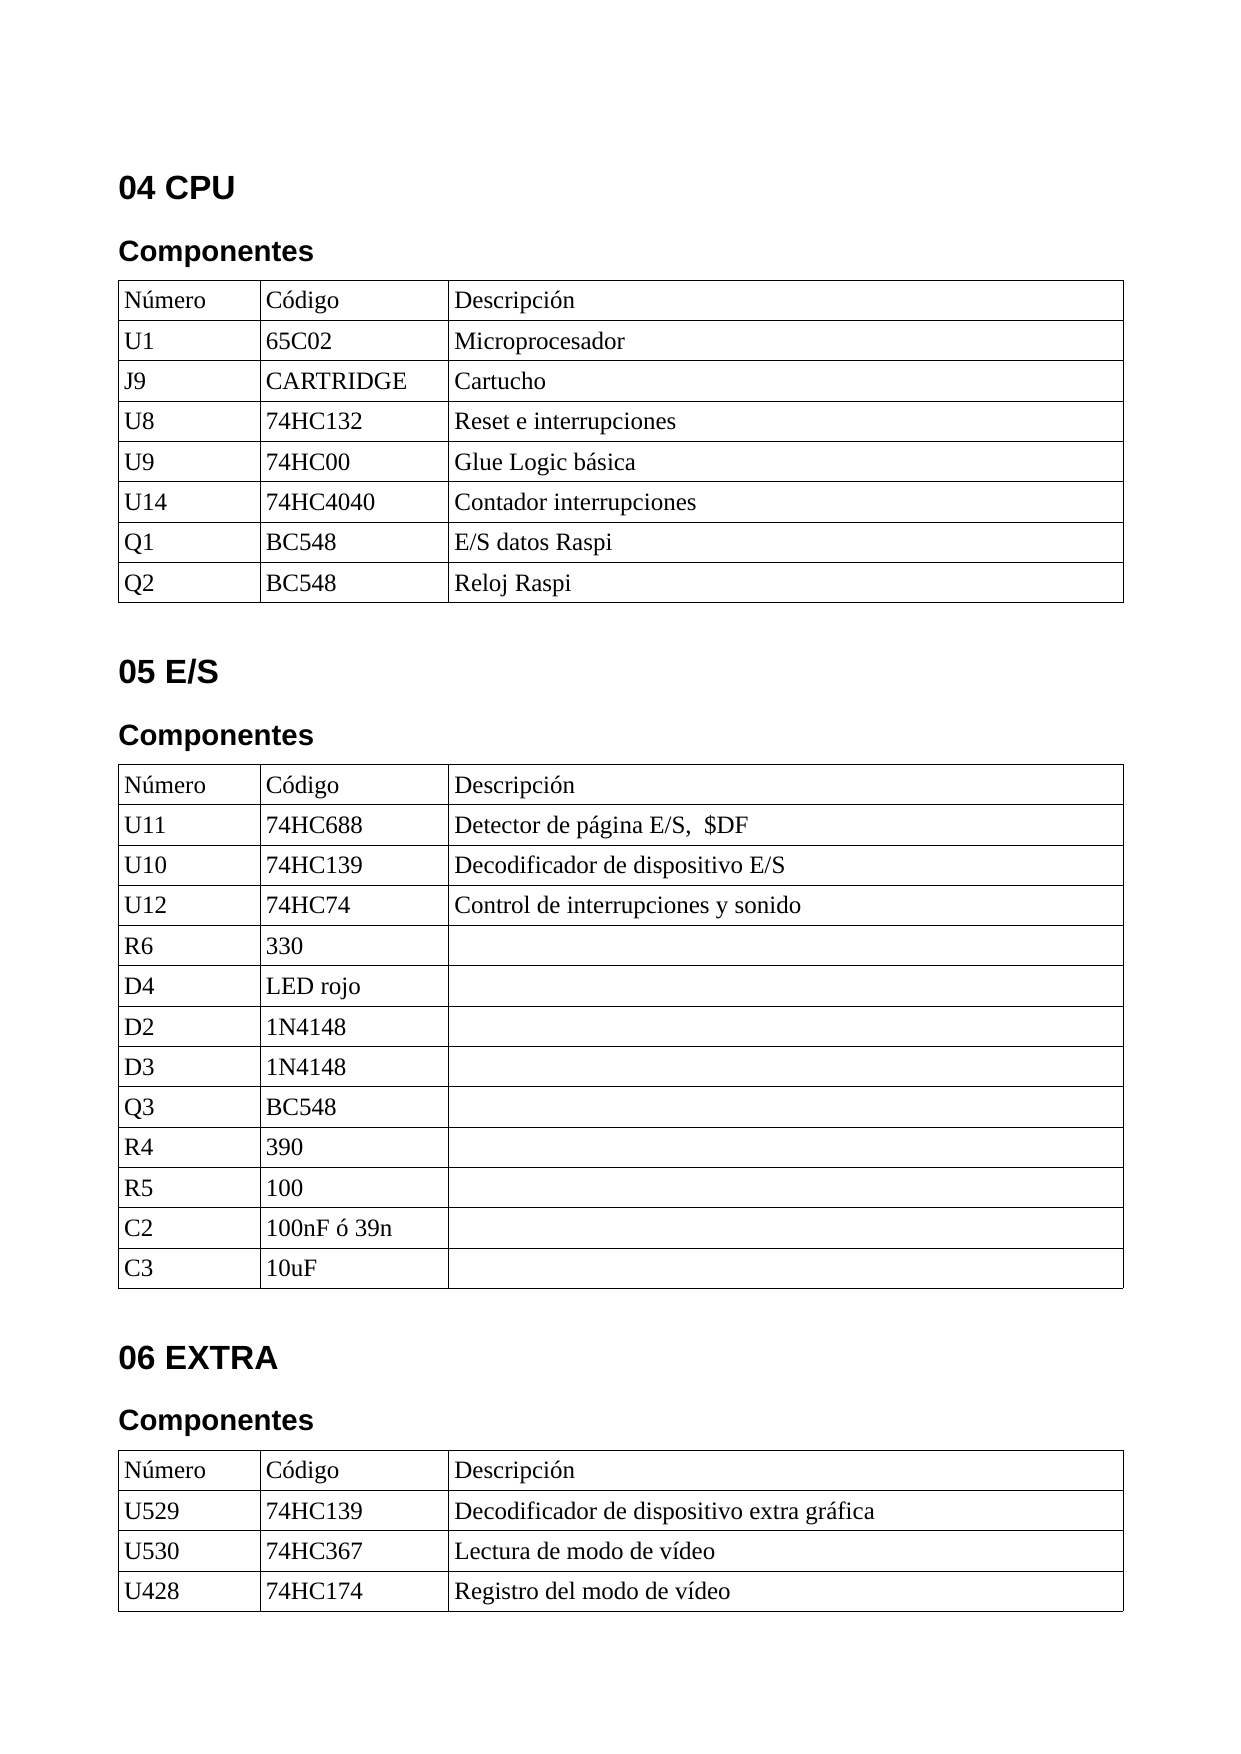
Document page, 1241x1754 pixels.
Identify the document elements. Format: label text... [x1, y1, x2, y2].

table_cell CARTRIDGE [261, 361, 448, 401]
table_cell D2 [119, 1007, 260, 1046]
table_cell Decodificador de dispositivo extra gráfica [449, 1491, 1123, 1530]
table_cell Control de interrupciones y sonido [449, 886, 1123, 925]
table_cell Q1 [119, 523, 260, 562]
table_cell C2 [119, 1208, 260, 1248]
table_cell Decodificador de dispositivo E/S [449, 846, 1123, 885]
table_cell R6 [119, 926, 260, 965]
table_cell U529 [119, 1491, 260, 1530]
table_header Código [261, 281, 448, 320]
table_cell Glue Logic básica [449, 442, 1123, 481]
table_cell U12 [119, 886, 260, 925]
table_cell [449, 926, 1123, 965]
table_cell [449, 966, 1123, 1006]
table_cell 1N4148 [261, 1007, 448, 1046]
table_cell [449, 1208, 1123, 1248]
table_cell [449, 1087, 1123, 1127]
table_header Número [119, 281, 260, 320]
table_cell Cartucho [449, 361, 1123, 401]
subtitle 05 E/S [118, 652, 1122, 691]
table_cell [449, 1249, 1123, 1288]
table_header Descripción [449, 1451, 1123, 1490]
table_cell LED rojo [261, 966, 448, 1006]
table_cell BC548 [261, 523, 448, 562]
table_cell U8 [119, 402, 260, 441]
table_cell Microprocesador [449, 321, 1123, 360]
table_cell 74HC139 [261, 846, 448, 885]
table_cell Lectura de modo de vídeo [449, 1531, 1123, 1571]
table_cell [449, 1128, 1123, 1167]
table_cell 65C02 [261, 321, 448, 360]
table_cell 74HC4040 [261, 482, 448, 522]
subtitle 04 CPU [118, 168, 1122, 206]
table_cell 1N4148 [261, 1047, 448, 1086]
table_cell U10 [119, 846, 260, 885]
table_cell Q2 [119, 563, 260, 602]
table_cell 10uF [261, 1249, 448, 1288]
table_cell E/S datos Raspi [449, 523, 1123, 562]
table_cell 330 [261, 926, 448, 965]
table_cell [449, 1047, 1123, 1086]
subtitle 06 EXTRA [118, 1338, 1122, 1376]
table_cell 100 [261, 1168, 448, 1207]
table_cell 74HC139 [261, 1491, 448, 1530]
table_cell [449, 1007, 1123, 1046]
table_cell U14 [119, 482, 260, 522]
table_cell BC548 [261, 1087, 448, 1127]
table_cell Q3 [119, 1087, 260, 1127]
table_cell BC548 [261, 563, 448, 602]
table_cell R4 [119, 1128, 260, 1167]
subtitle Componentes [118, 233, 1122, 267]
table_cell Reset e interrupciones [449, 402, 1123, 441]
table_cell 74HC74 [261, 886, 448, 925]
table_cell 74HC688 [261, 805, 448, 844]
table_cell Reloj Raspi [449, 563, 1123, 602]
table_cell 390 [261, 1128, 448, 1167]
table_header Descripción [449, 765, 1123, 804]
table_cell R5 [119, 1168, 260, 1207]
table_cell D3 [119, 1047, 260, 1086]
table_cell Detector de página E/S, $DF [449, 805, 1123, 844]
table_cell [449, 1168, 1123, 1207]
subtitle Componentes [118, 718, 1122, 751]
subtitle Componentes [118, 1403, 1122, 1437]
table_cell U1 [119, 321, 260, 360]
table_cell U11 [119, 805, 260, 844]
table_header Número [119, 765, 260, 804]
table_header Código [261, 1451, 448, 1490]
table_header Número [119, 1451, 260, 1490]
table_cell U530 [119, 1531, 260, 1571]
table_cell Registro del modo de vídeo [449, 1572, 1123, 1611]
table_cell 74HC174 [261, 1572, 448, 1611]
table_cell Contador interrupciones [449, 482, 1123, 522]
table_header Código [261, 765, 448, 804]
table_cell D4 [119, 966, 260, 1006]
table_cell 74HC132 [261, 402, 448, 441]
table_cell U9 [119, 442, 260, 481]
table_header Descripción [449, 281, 1123, 320]
table_cell C3 [119, 1249, 260, 1288]
table_cell 100nF ó 39n [261, 1208, 448, 1248]
table_cell 74HC00 [261, 442, 448, 481]
table_cell U428 [119, 1572, 260, 1611]
table_cell J9 [119, 361, 260, 401]
table_cell 74HC367 [261, 1531, 448, 1571]
